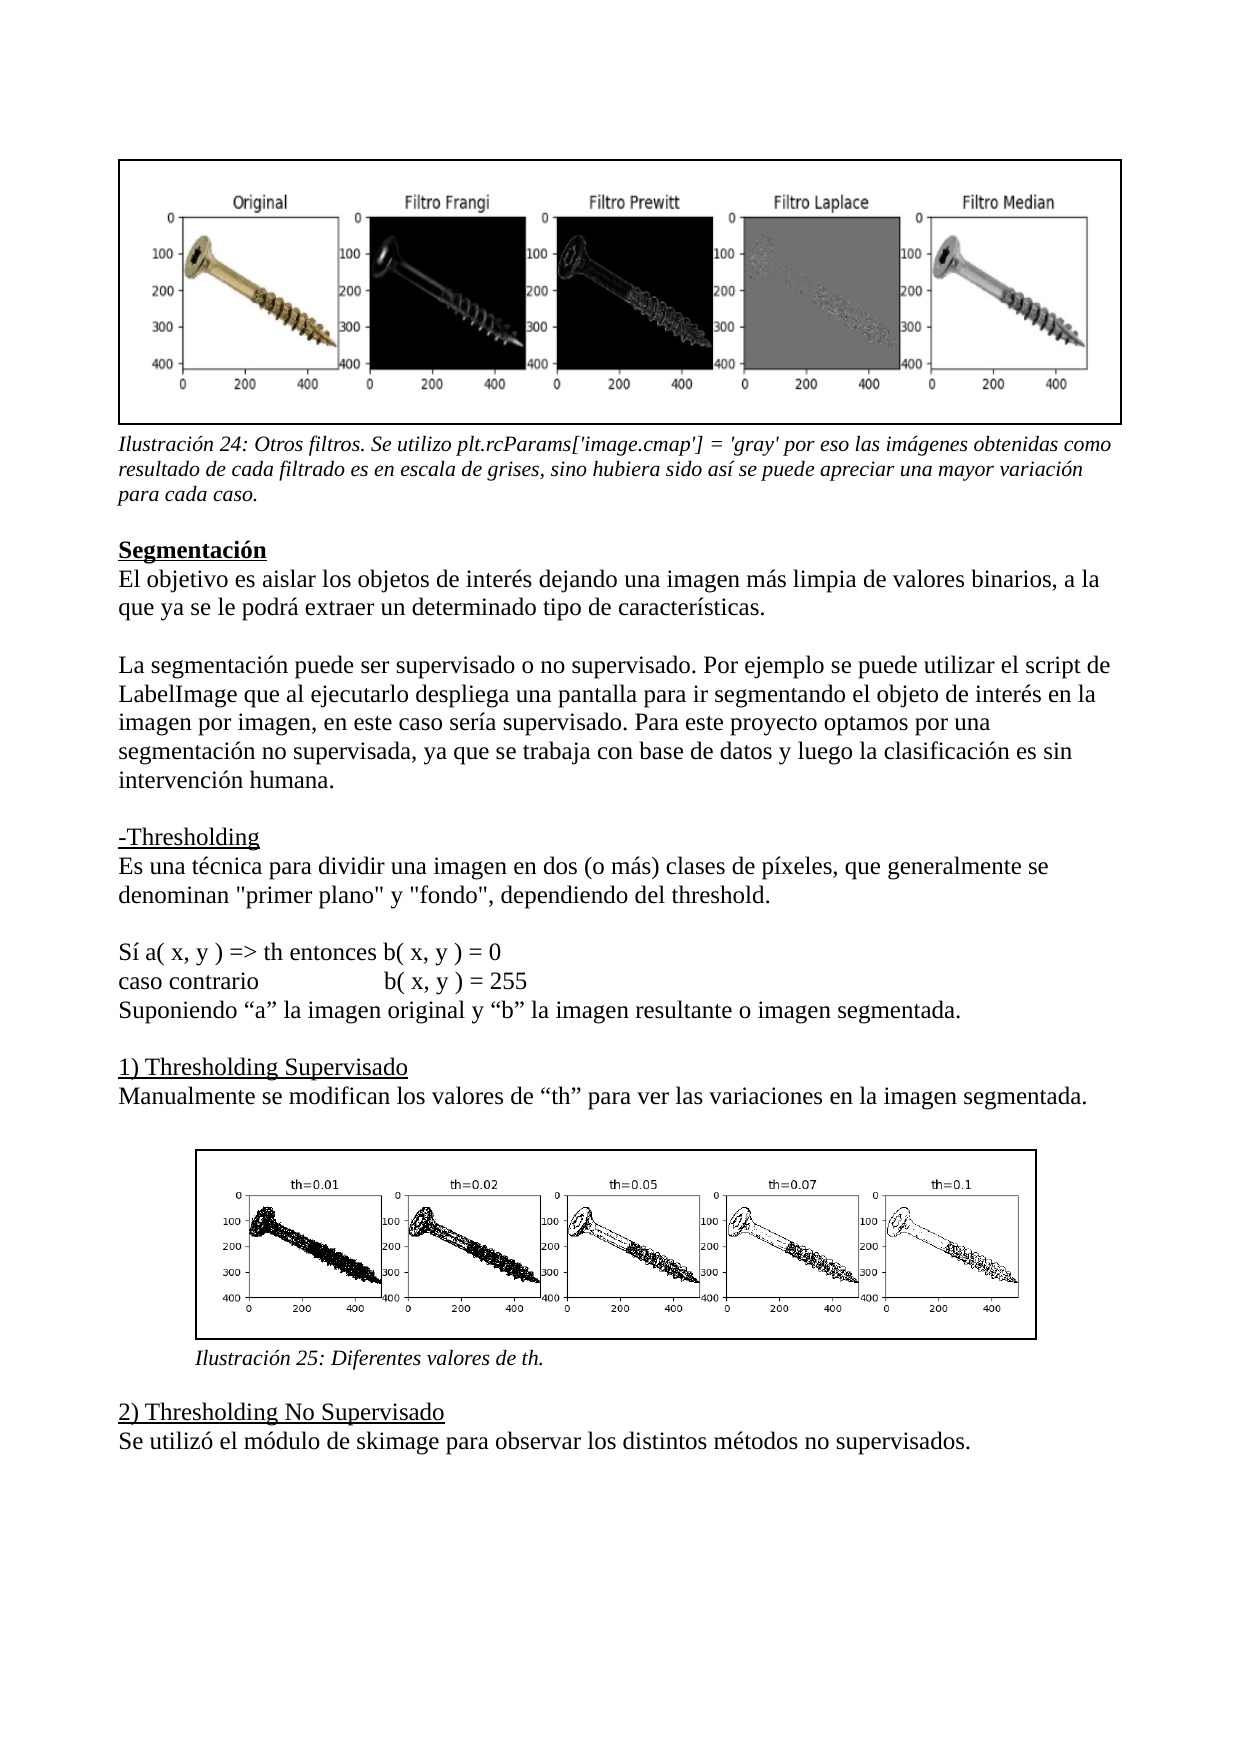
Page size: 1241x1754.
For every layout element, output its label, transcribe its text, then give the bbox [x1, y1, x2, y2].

text [120, 161, 1120, 423]
text caso contrario b( x, y ) = 255 [118, 966, 1122, 995]
text [197, 1151, 1035, 1338]
text Ilustración 25: Diferentes valores de th. [195, 1340, 1037, 1370]
text -Thresholding [118, 822, 1122, 851]
text Sí a( x, y ) => th entonces b( x, y ) = 0 [118, 937, 1122, 966]
text Es una técnica para dividir una imagen en dos (o más) clases de píxeles, que generalmente se denominan "primer plano" y "fondo", dependiendo del threshold. [118, 851, 1122, 909]
text Se utilizó el módulo de skimage para observar los distintos métodos no supervisados. [118, 1426, 1122, 1455]
text Suponiendo “a” la imagen original y “b” la imagen resultante o imagen segmentada. [118, 995, 1122, 1024]
text 1) Thresholding Supervisado [118, 1052, 1122, 1081]
picture [123, 164, 1118, 421]
text Ilustración 24: Otros filtros. Se utilizo plt.rcParams['image.cmap'] = 'gray' por eso las imágenes obtenidas como resultado de cada filtrado es en escala de grises, sino hubiera sido así se puede apreciar una mayor variación para cada caso. [118, 425, 1122, 506]
text Manualmente se modifican los valores de “th” para ver las variaciones en la imagen segmentada. [118, 1081, 1122, 1110]
text El objetivo es aislar los objetos de interés dejando una imagen más limpia de valores binarios, a la que ya se le podrá extraer un determinado tipo de características. [118, 564, 1122, 621]
text 2) Thresholding No Supervisado [118, 1397, 1122, 1426]
text Segmentación [118, 535, 1122, 564]
picture [199, 1153, 1032, 1335]
text La segmentación puede ser supervisado o no supervisado. Por ejemplo se puede utilizar el script de LabelImage que al ejecutarlo despliega una pantalla para ir segmentando el objeto de interés en la imagen por imagen, en este caso sería supervisado. Para este proyecto optamos por una segmentación no supervisada, ya que se trabaja con base de datos y luego la clasificación es sin intervención humana. [118, 650, 1122, 794]
